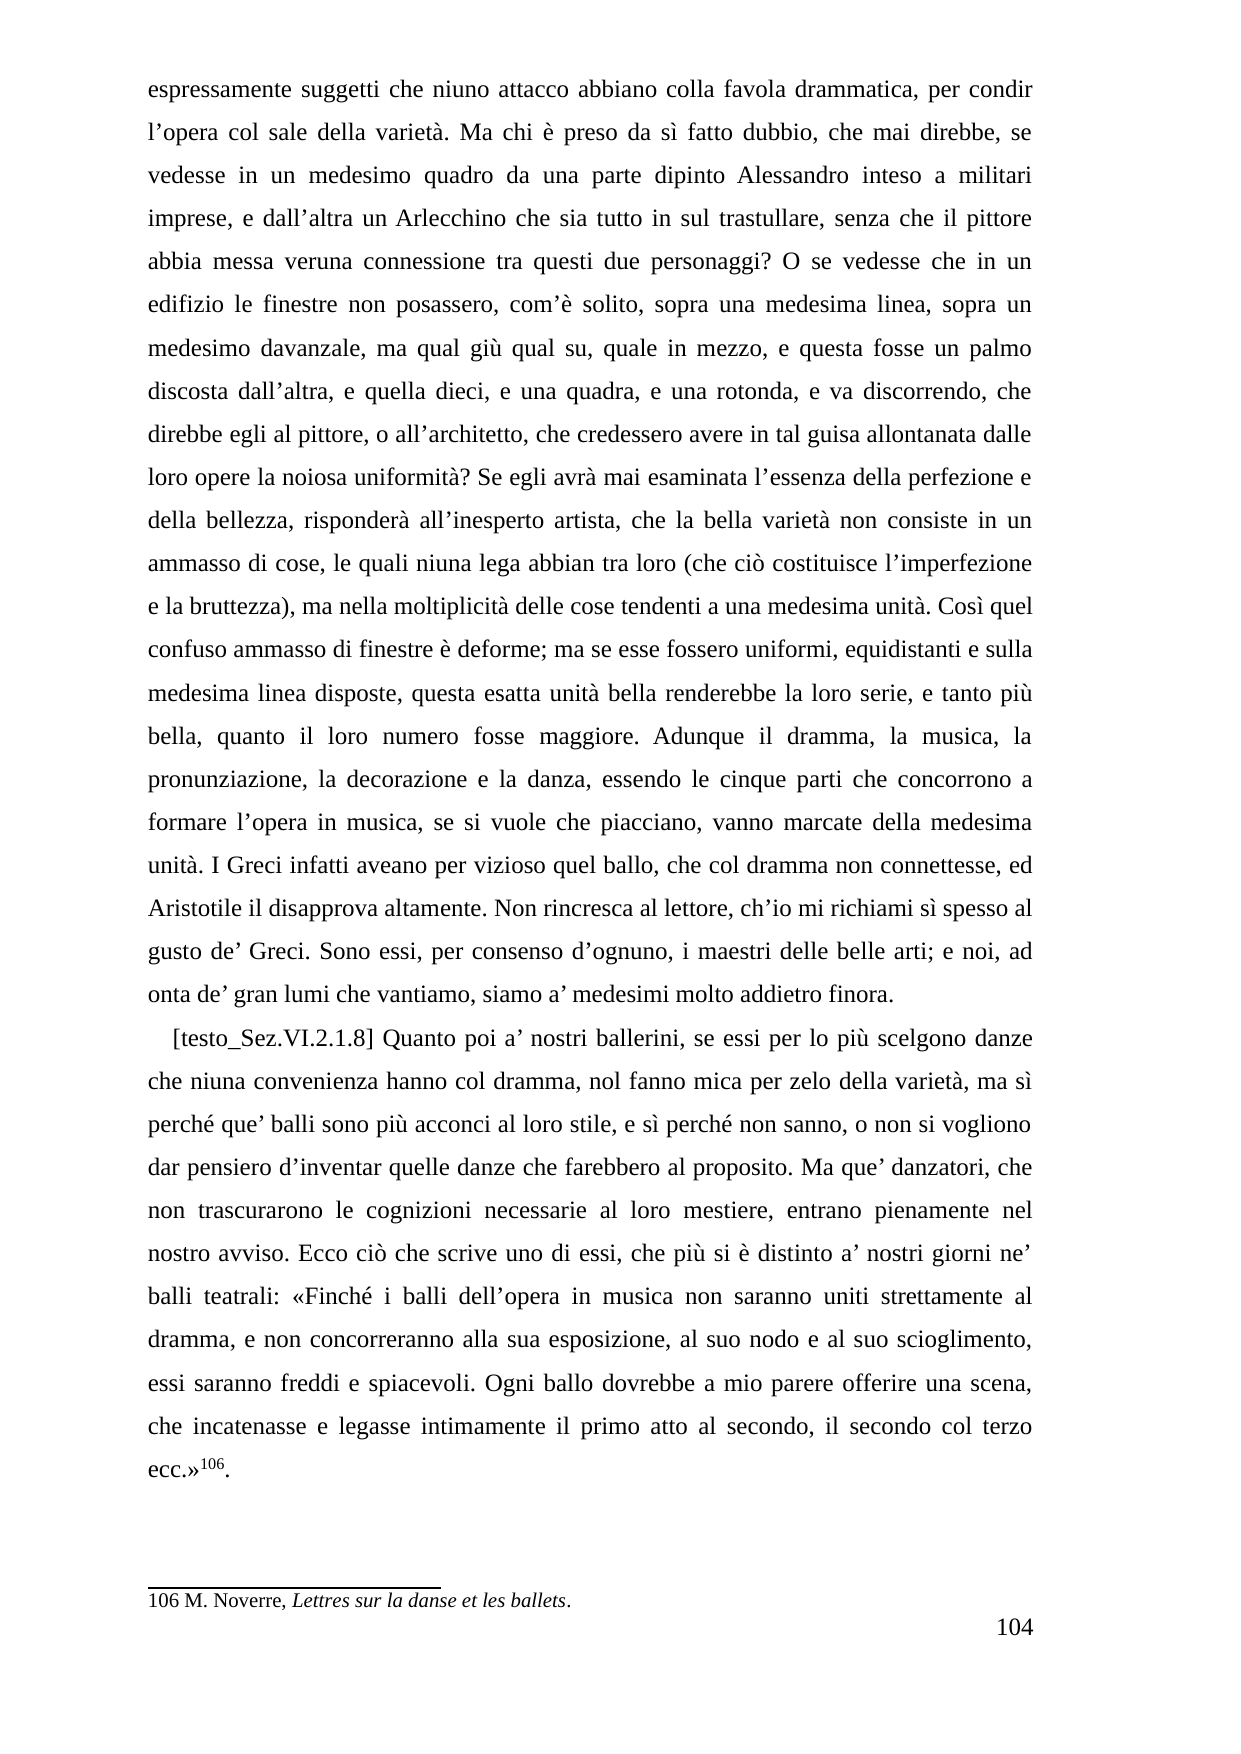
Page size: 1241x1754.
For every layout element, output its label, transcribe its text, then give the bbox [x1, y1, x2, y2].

text espressamente suggetti che niuno attacco abbiano colla favola drammatica, per condir l’opera col sale della varietà. Ma chi è preso da sì fatto dubbio, che mai direbbe, se vedesse in un medesimo quadro da una parte dipinto Alessandro inteso a militari imprese, e dall’altra un Arlecchino che sia tutto in sul trastullare, senza che il pittore abbia messa veruna connessione tra questi due personaggi? O se vedesse che in un edifizio le finestre non posassero, com’è solito, sopra una medesima linea, sopra un medesimo davanzale, ma qual giù qual su, quale in mezzo, e questa fosse un palmo discosta dall’altra, e quella dieci, e una quadra, e una rotonda, e va discorrendo, che direbbe egli al pittore, o all’architetto, che credessero avere in tal guisa allontanata dalle loro opere la noiosa uniformità? Se egli avrà mai esaminata l’essenza della perfezione e della bellezza, risponderà all’inesperto artista, che la bella varietà non consiste in un ammasso di cose, le quali niuna lega abbian tra loro (che ciò costituisce l’imperfezione e la bruttezza), ma nella moltiplicità delle cose tendenti a una medesima unità. Così quel confuso ammasso di finestre è deforme; ma se esse fossero uniformi, equidistanti e sulla medesima linea disposte, questa esatta unità bella renderebbe la loro serie, e tanto più bella, quanto il loro numero fosse maggiore. Adunque il dramma, la musica, la pronunziazione, la decorazione e la danza, essendo le cinque parti che concorrono a formare l’opera in musica, se si vuole che piacciano, vanno marcate della medesima unità. I Greci infatti aveano per vizioso quel ballo, che col dramma non connettesse, ed Aristotile il disapprova altamente. Non rincresca al lettore, ch’io mi richiami sì spesso al gusto de’ Greci. Sono essi, per consenso d’ognuno, i maestri delle belle arti; e noi, ad onta de’ gran lumi che vantiamo, siamo a’ medesimi molto addietro finora. [148, 74, 1033, 1008]
text [testo_Sez.VI.2.1.8] Quanto poi a’ nostri ballerini, se essi per lo più scelgono danze che niuna convenienza hanno col dramma, nol fanno mica per zelo della varietà, ma sì perché que’ balli sono più acconci al loro stile, e sì perché non sanno, o non si vogliono dar pensiero d’inventar quelle danze che farebbero al proposito. Ma que’ danzatori, che non trascurarono le cognizioni necessarie al loro mestiere, entrano pienamente nel nostro avviso. Ecco ciò che scrive uno di essi, che più si è distinto a’ nostri giorni ne’ balli teatrali: «Finché i balli dell’opera in musica non saranno uniti strettamente al dramma, e non concorreranno alla sua esposizione, al suo nodo e al suo scioglimento, essi saranno freddi e spiacevoli. Ogni ballo dovrebbe a mio parere offerire una scena, che incatenasse e legasse intimamente il primo atto al secondo, il secondo col terzo ecc.». [148, 1023, 1033, 1483]
text M. Noverre, Lettres sur la danse et les ballets. [148, 1588, 1033, 1612]
